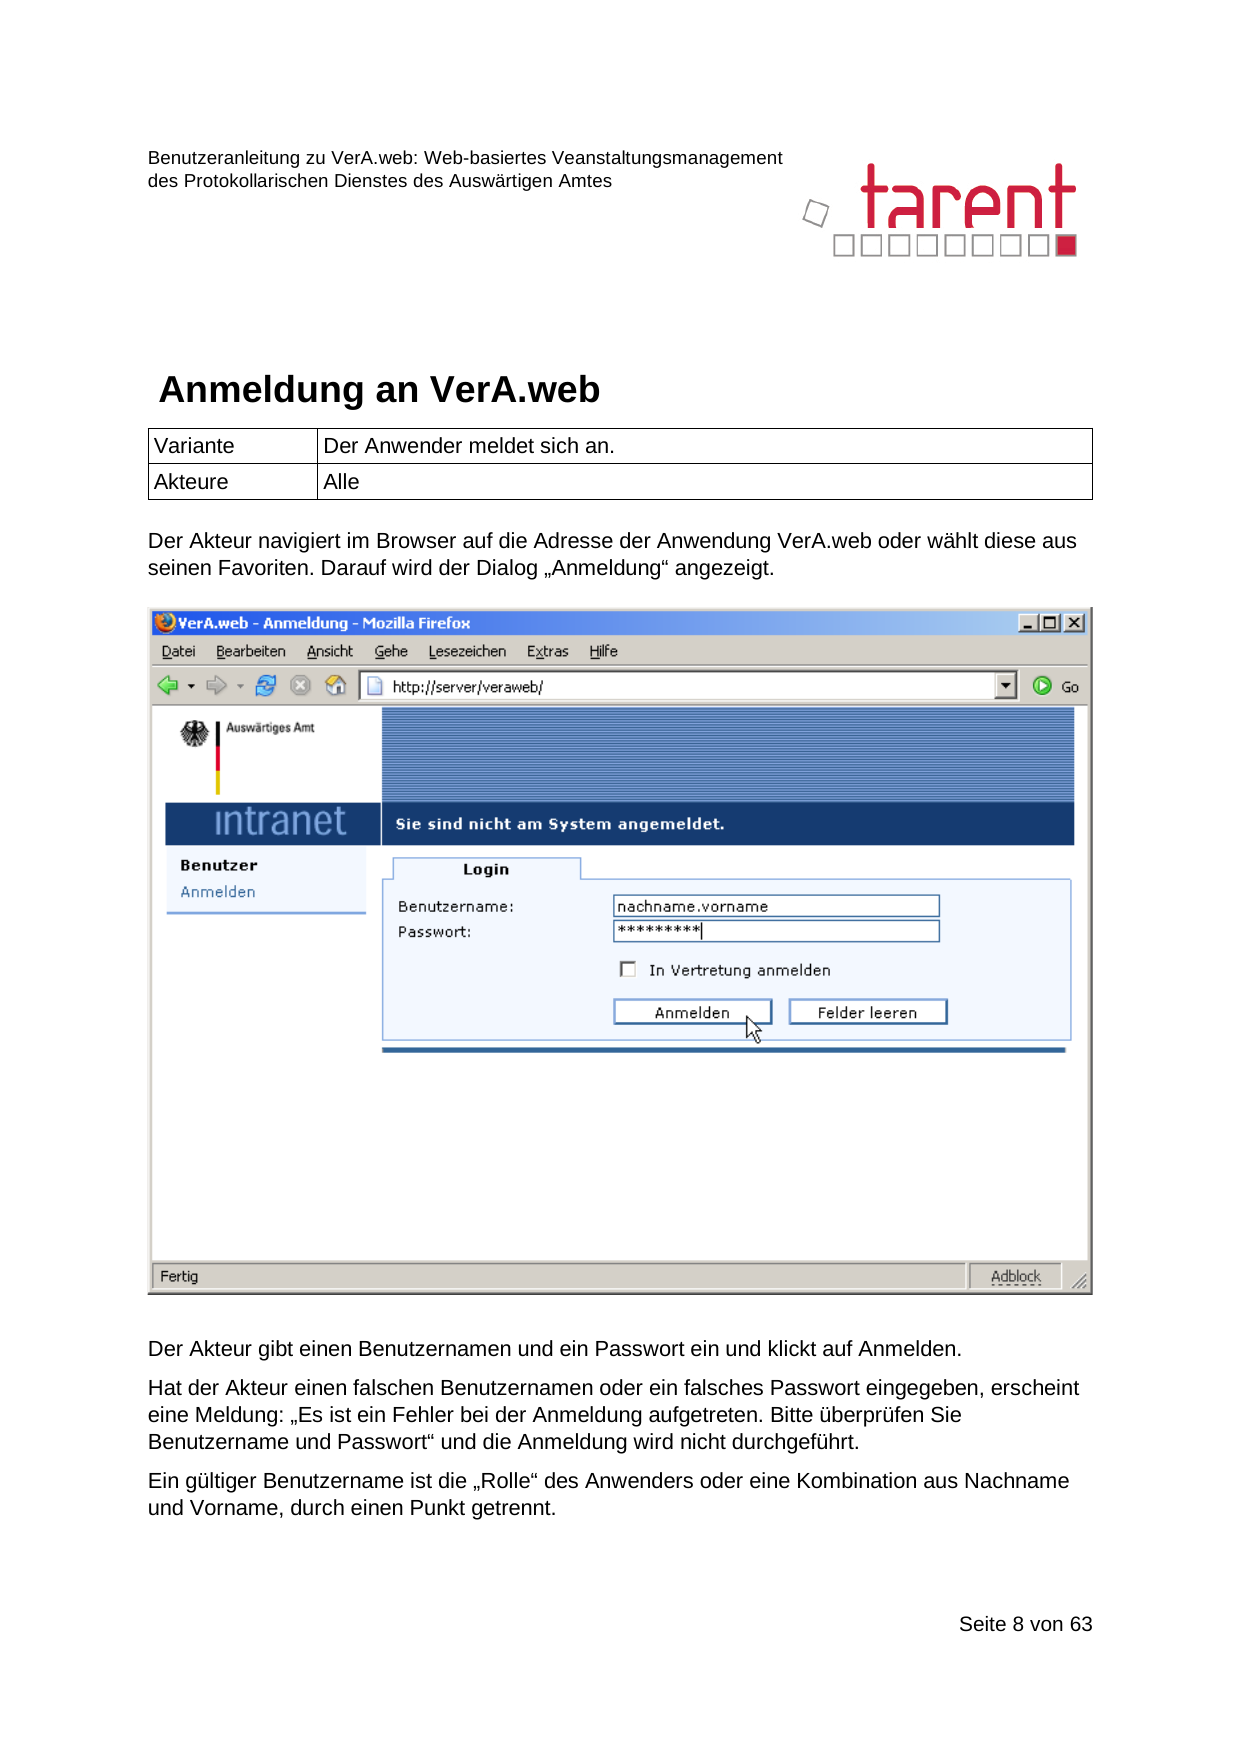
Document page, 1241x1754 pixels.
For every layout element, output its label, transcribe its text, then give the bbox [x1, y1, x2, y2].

table_cell Akteure [149, 464, 317, 499]
picture [790, 151, 1091, 268]
picture [147, 607, 1093, 1295]
subtitle Anmeldung an VerA.web [148, 369, 1092, 411]
text Ein gültiger Benutzername ist die „Rolle“ des Anwenders oder eine Kombination aus Nachname und Vorname, durch einen Punkt getrennt. [148, 1469, 1092, 1520]
text Hat der Akteur einen falschen Benutzernamen oder ein falsches Passwort eingegeben, erscheint eine Meldung: „Es ist ein Fehler bei der Anmeldung aufgetreten. Bitte überprüfen Sie Benutzername und Passwort“ und die Anmeldung wird nicht durchgeführt. [148, 1376, 1092, 1454]
table_cell Alle [318, 464, 1092, 499]
table_header Der Anwender meldet sich an. [318, 429, 1092, 463]
text Der Akteur gibt einen Benutzernamen und ein Passwort ein und klickt auf Anmelden. [148, 1336, 1092, 1361]
text Der Akteur navigiert im Browser auf die Adresse der Anwendung VerA.web oder wählt diese aus seinen Favoriten. Darauf wird der Dialog „Anmeldung“ angezeigt. [148, 502, 1092, 607]
table_header Variante [149, 429, 317, 463]
